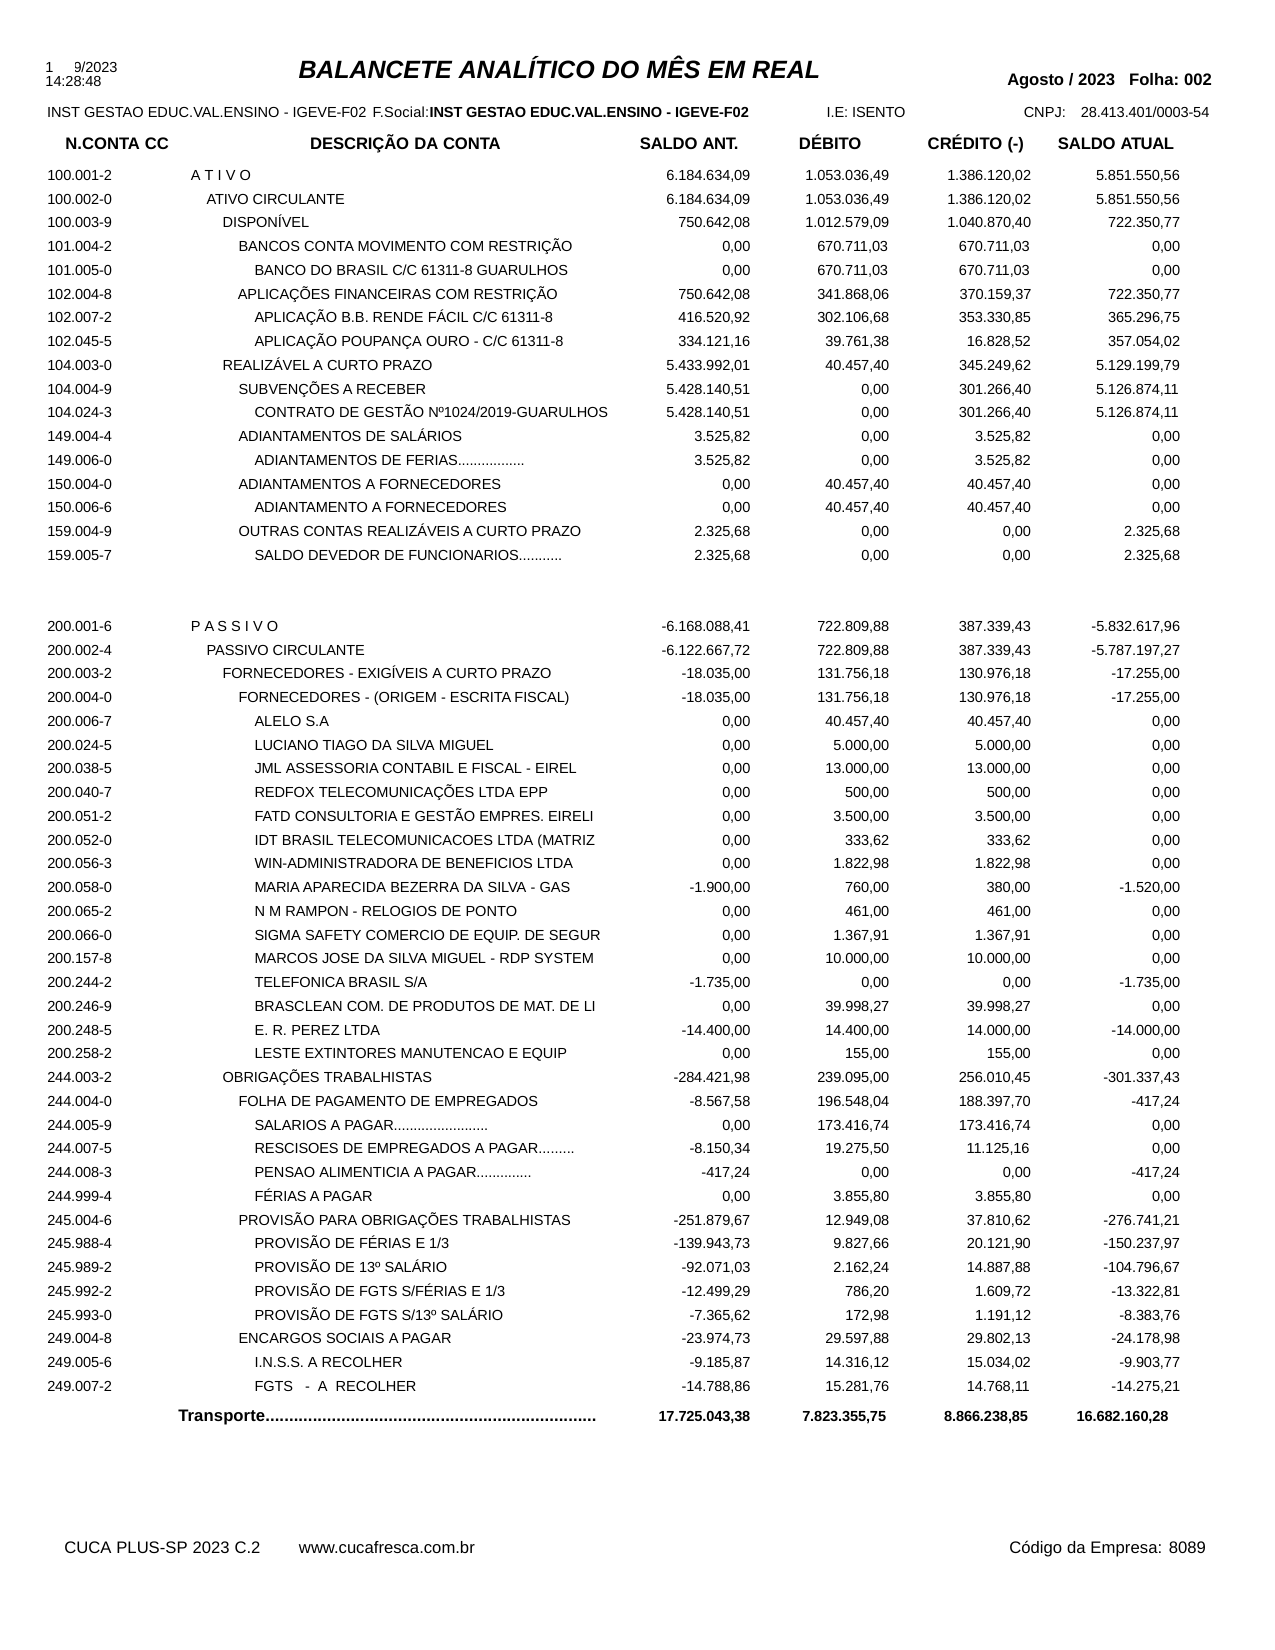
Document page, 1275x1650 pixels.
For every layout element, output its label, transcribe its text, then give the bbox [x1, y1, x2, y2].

text 10.000,00 [825, 951, 911, 967]
text 0,00 [722, 785, 772, 801]
text 6.184.634,09 [666, 191, 772, 207]
text 40.457,40 [967, 713, 1053, 729]
text JML ASSESSORIA CONTABIL E FISCAL - EIREL [254, 761, 626, 777]
text 0,00 [1152, 1046, 1202, 1062]
text 301.266,40 [959, 381, 1053, 397]
text 4:28:48 [53, 76, 139, 89]
text 200.006-7 [47, 713, 134, 729]
text 0,00 [722, 832, 772, 848]
text -417,24 [1131, 1093, 1202, 1109]
text 0,00 [861, 547, 911, 563]
text 0,00 [1003, 975, 1053, 991]
text 7.823.355,75 [802, 1408, 908, 1424]
text 101.004-2 [47, 239, 134, 255]
text 0,00 [722, 1046, 772, 1062]
text 2/09/2023 [75, 59, 139, 76]
text -104.796,67 [1103, 1260, 1202, 1276]
text CNPJ: 28.413.401/0003-54 [1023, 105, 1234, 121]
text Agosto / 2023 Folha: 002 [1007, 71, 1234, 89]
text DESCRIÇÃO DA CONTA [310, 134, 526, 153]
text 39.998,27 [825, 998, 911, 1014]
text 3.525,82 [974, 452, 1053, 468]
text 200.038-5 [47, 761, 134, 777]
text 200.024-5 [47, 737, 134, 753]
text 14.000,00 [967, 1022, 1053, 1038]
text 5.129.199,79 [1096, 357, 1202, 373]
text 357.054,02 [1108, 334, 1202, 350]
text 722.809,88 [817, 642, 911, 658]
text 500,00 [845, 785, 911, 801]
text PROVISÃO PARA OBRIGAÇÕES TRABALHISTAS [238, 1212, 597, 1228]
text IDT BRASIL TELECOMUNICACOES LTDA (MATRIZ [254, 832, 626, 848]
text Transporte...................................................................... [178, 1407, 622, 1426]
text -1.735,00 [1119, 975, 1202, 991]
text 333,62 [845, 832, 911, 848]
text 256.010,45 [958, 1070, 1053, 1086]
text 10.000,00 [967, 951, 1053, 967]
text 301.266,40 [959, 405, 1053, 421]
text 200.052-0 [47, 832, 134, 848]
text -23.974,73 [681, 1331, 772, 1347]
text 5.126.874,11 [1096, 381, 1202, 397]
text -17.255,00 [1111, 666, 1202, 682]
text -8.567,58 [689, 1093, 772, 1109]
text 0,00 [722, 903, 772, 919]
text 0,00 [1152, 737, 1202, 753]
text 6.184.634,09 [666, 167, 772, 183]
text 0,00 [861, 524, 911, 540]
text 1.040.870,40 [947, 215, 1053, 231]
text 159.004-9 [47, 524, 134, 540]
text 750.642,08 [678, 286, 772, 302]
text 0,00 [722, 1117, 772, 1133]
text 0,00 [722, 713, 773, 729]
text 16.828,52 [967, 334, 1053, 350]
text PROVISÃO DE FÉRIAS E 1/3 [254, 1236, 597, 1252]
text REALIZÁVEL A CURTO PRAZO [222, 357, 598, 373]
text TELEFONICA BRASIL S/A [254, 975, 626, 991]
text BRASCLEAN COM. DE PRODUTOS DE MAT. DE LI [254, 998, 622, 1014]
text 159.005-7 [47, 547, 134, 563]
text 722.350,77 [1108, 286, 1202, 302]
text 104.004-9 [47, 381, 134, 397]
text SALARIOS A PAGAR........................ [254, 1117, 600, 1133]
text APLICAÇÃO POUPANÇA OURO - C/C 61311-8 [254, 334, 598, 350]
text 200.065-2 [47, 903, 134, 919]
text 0,00 [1152, 713, 1202, 729]
text -301.337,43 [1103, 1070, 1202, 1086]
text 5.126.874,11 [1096, 405, 1202, 421]
text 500,00 [987, 785, 1053, 801]
text -92.071,03 [681, 1260, 772, 1276]
text 0,00 [1152, 429, 1202, 445]
text 334.121,16 [678, 334, 772, 350]
text CONTRATO DE GESTÃO Nº1024/2019-GUARULHOS [254, 405, 634, 421]
text 244.004-0 [47, 1093, 134, 1109]
text PROVISÃO DE FGTS S/13º SALÁRIO [254, 1307, 529, 1323]
text -5.832.617,96 [1091, 618, 1202, 634]
text 149.004-4 [47, 429, 134, 445]
text 0,00 [1152, 808, 1202, 824]
text PROVISÃO DE 13º SALÁRIO [254, 1260, 471, 1276]
text ENCARGOS SOCIAIS A PAGAR [238, 1331, 529, 1347]
text -150.237,97 [1103, 1236, 1202, 1252]
text SUBVENÇÕES A RECEBER [238, 381, 452, 397]
text 0,00 [722, 1188, 772, 1204]
text 200.246-9 [47, 998, 134, 1014]
text FÉRIAS A PAGAR [254, 1188, 600, 1204]
text 200.258-2 [47, 1046, 134, 1062]
text 461,00 [987, 903, 1053, 919]
text SIGMA SAFETY COMERCIO DE EQUIP. DE SEGUR [254, 927, 626, 943]
text -18.035,00 [681, 690, 773, 706]
text -276.741,21 [1103, 1212, 1202, 1228]
text 365.296,75 [1108, 310, 1202, 326]
text APLICAÇÕES FINANCEIRAS COM RESTRIÇÃO [238, 286, 598, 302]
text -8.150,34 [689, 1141, 772, 1157]
text 100.003-9 [47, 215, 134, 231]
text 11.125,16 [966, 1141, 1053, 1157]
text 0,00 [1152, 832, 1202, 848]
text 244.999-4 [47, 1188, 134, 1204]
text 155,00 [987, 1046, 1053, 1062]
text SALDO ANT. [639, 134, 765, 153]
text 5.428.140,51 [666, 405, 772, 421]
text DISPONÍVEL [222, 215, 331, 231]
text -14.400,00 [681, 1022, 772, 1038]
text WIN-ADMINISTRADORA DE BENEFICIOS LTDA [254, 856, 626, 872]
text 0,00 [861, 405, 911, 421]
text 416.520,92 [678, 310, 772, 326]
text 3.525,82 [694, 429, 772, 445]
text 155,00 [845, 1046, 911, 1062]
text 244.007-5 [47, 1141, 134, 1157]
text 722.350,77 [1108, 215, 1202, 231]
text ADIANTAMENTOS DE SALÁRIOS [238, 429, 634, 445]
text 149.006-0 [47, 452, 134, 468]
text 245.004-6 [47, 1212, 134, 1228]
text 40.457,40 [825, 476, 911, 492]
text E. R. PEREZ LTDA [254, 1022, 622, 1038]
text 1.386.120,02 [947, 167, 1053, 183]
text 670.711,03 [959, 239, 1053, 255]
text 130.976,18 [959, 690, 1053, 706]
text 12.949,08 [825, 1212, 911, 1228]
text 0,00 [1002, 547, 1052, 563]
text 200.248-5 [47, 1022, 134, 1038]
text 0,00 [1152, 239, 1202, 255]
text -17.255,00 [1111, 690, 1202, 706]
text 150.006-6 [47, 500, 134, 516]
text 245.989-2 [47, 1260, 134, 1276]
text 1.822,98 [974, 856, 1053, 872]
text 1.822,98 [833, 856, 911, 872]
text CRÉDITO (-) [927, 134, 1049, 153]
text 245.988-4 [47, 1236, 134, 1252]
text 196.548,04 [817, 1093, 911, 1109]
text 0,00 [1152, 500, 1202, 516]
text 3.855,80 [975, 1188, 1053, 1204]
text 150.004-0 [47, 476, 134, 492]
text SALDO DEVEDOR DE FUNCIONARIOS........... [254, 547, 609, 563]
text 1.386.120,02 [947, 191, 1053, 207]
text -7.365,62 [689, 1307, 772, 1323]
text 15.281,76 [825, 1378, 911, 1394]
text 333,62 [987, 832, 1053, 848]
text LESTE EXTINTORES MANUTENCAO E EQUIP [254, 1046, 591, 1062]
text 40.457,40 [967, 476, 1053, 492]
text 245.993-0 [47, 1307, 134, 1323]
text 245.992-2 [47, 1283, 134, 1299]
text -12.499,29 [681, 1283, 772, 1299]
text 0,00 [861, 452, 911, 468]
text 200.058-0 [47, 880, 134, 896]
text 14.768,11 [967, 1378, 1053, 1394]
text -9.903,77 [1119, 1355, 1202, 1371]
text RESCISOES DE EMPREGADOS A PAGAR......... [254, 1141, 600, 1157]
text 3.855,80 [833, 1188, 911, 1204]
text 16.682.160,28 [1076, 1408, 1191, 1424]
text 1.053.036,49 [805, 167, 911, 183]
text 380,00 [986, 880, 1053, 896]
text 40.457,40 [825, 357, 911, 373]
text A T I V O [191, 167, 370, 183]
text 5.851.550,56 [1096, 191, 1202, 207]
text 20.121,90 [967, 1236, 1053, 1252]
text 14.316,12 [825, 1355, 911, 1371]
text 353.330,85 [959, 310, 1053, 326]
text 131.756,18 [817, 690, 911, 706]
text 2.325,68 [694, 524, 772, 540]
text 249.007-2 [47, 1378, 134, 1394]
text 173.416,74 [958, 1117, 1053, 1133]
text 760,00 [845, 880, 911, 896]
text 0,00 [1152, 1141, 1202, 1157]
text APLICAÇÃO B.B. RENDE FÁCIL C/C 61311-8 [254, 310, 598, 326]
text 670.711,03 [817, 239, 911, 255]
text FORNECEDORES - EXIGÍVEIS A CURTO PRAZO [222, 666, 596, 682]
text 0,00 [1152, 856, 1202, 872]
text I.E: ISENTO [826, 105, 927, 121]
text 1 [45, 59, 75, 76]
text 5.428.140,51 [666, 381, 772, 397]
text SALDO ATUAL [1058, 134, 1200, 153]
text -1.900,00 [689, 880, 772, 896]
text 188.397,70 [958, 1093, 1053, 1109]
text 5.851.550,56 [1096, 167, 1202, 183]
text -417,24 [1131, 1165, 1202, 1181]
text 200.066-0 [47, 927, 134, 943]
text 0,00 [1152, 452, 1202, 468]
text 200.003-2 [47, 666, 134, 682]
text 0,00 [722, 927, 772, 943]
text 1 [45, 76, 53, 89]
text 40.457,40 [825, 500, 911, 516]
text 244.008-3 [47, 1165, 134, 1181]
text 200.002-4 [47, 642, 134, 658]
text LUCIANO TIAGO DA SILVA MIGUEL [254, 737, 626, 753]
text 102.004-8 [47, 286, 134, 302]
text 200.004-0 [47, 690, 134, 706]
text 0,00 [722, 476, 772, 492]
text 244.005-9 [47, 1117, 134, 1133]
text OBRIGAÇÕES TRABALHISTAS [222, 1070, 591, 1086]
text -6.168.088,41 [661, 618, 773, 634]
text OUTRAS CONTAS REALIZÁVEIS A CURTO PRAZO [238, 524, 609, 540]
text 786,20 [845, 1283, 911, 1299]
text 104.024-3 [47, 405, 134, 421]
text PASSIVO CIRCULANTE [206, 642, 391, 658]
text - [285, 1539, 299, 1558]
text DÉBITO [799, 134, 887, 153]
text 101.005-0 [47, 262, 134, 278]
text 104.003-0 [47, 357, 134, 373]
text www.cucafresca.com.br [299, 1539, 501, 1558]
text -6.122.667,72 [661, 642, 773, 658]
text REDFOX TELECOMUNICAÇÕES LTDA EPP [254, 785, 626, 801]
text 1.191,12 [975, 1307, 1053, 1323]
text 249.005-6 [47, 1355, 134, 1371]
text BANCO DO BRASIL C/C 61311-8 GUARULHOS [254, 262, 598, 278]
text -18.035,00 [681, 666, 773, 682]
text 40.457,40 [967, 500, 1053, 516]
text 1.367,91 [833, 927, 911, 943]
text -8.383,76 [1119, 1307, 1202, 1323]
text -14.000,00 [1111, 1022, 1202, 1038]
text 131.756,18 [817, 666, 911, 682]
text 3.500,00 [833, 808, 911, 824]
text ADIANTAMENTO A FORNECEDORES [254, 500, 609, 516]
text 0,00 [722, 239, 772, 255]
text 5.433.992,01 [666, 357, 772, 373]
text 2.325,68 [1124, 547, 1202, 563]
text PENSAO ALIMENTICIA A PAGAR.............. [254, 1165, 600, 1181]
text ATIVO CIRCULANTE [206, 191, 370, 207]
text INST GESTAO EDUC.VAL.ENSINO - IGEVE-F02 F.Social:INST GESTAO EDUC.VAL.ENSINO - IGEVE-F02 [47, 105, 778, 121]
text 13.000,00 [967, 761, 1053, 777]
text -417,24 [701, 1165, 772, 1181]
text 1.053.036,49 [805, 191, 911, 207]
text 244.003-2 [47, 1070, 134, 1086]
text 0,00 [1152, 476, 1202, 492]
text 0,00 [1152, 998, 1202, 1014]
text 345.249,62 [959, 357, 1053, 373]
text FGTS - A RECOLHER [254, 1378, 440, 1394]
text 130.976,18 [959, 666, 1053, 682]
text 200.040-7 [47, 785, 134, 801]
text 14.887,88 [967, 1260, 1053, 1276]
text 39.998,27 [967, 998, 1053, 1014]
text -251.879,67 [673, 1212, 772, 1228]
text 37.810,62 [967, 1212, 1053, 1228]
text N M RAMPON - RELOGIOS DE PONTO [254, 903, 626, 919]
text ADIANTAMENTOS A FORNECEDORES [238, 476, 609, 492]
text -14.788,86 [681, 1378, 772, 1394]
text 102.007-2 [47, 310, 134, 326]
text 0,00 [1152, 1188, 1202, 1204]
text 19.275,50 [825, 1141, 911, 1157]
text 0,00 [861, 975, 911, 991]
text 8.866.238,85 [944, 1408, 1050, 1424]
text BALANCETE ANALÍTICO DO MÊS EM REAL [298, 57, 844, 84]
text 14.400,00 [825, 1022, 911, 1038]
text 0,00 [1152, 262, 1202, 278]
text 0,00 [861, 1165, 911, 1181]
text 173.416,74 [817, 1117, 911, 1133]
text 0,00 [1152, 1117, 1202, 1133]
text I.N.S.S. A RECOLHER [254, 1355, 424, 1371]
text -9.185,87 [689, 1355, 772, 1371]
text 200.157-8 [47, 951, 134, 967]
text 370.159,37 [959, 286, 1053, 302]
text 17.725.043,38 [658, 1408, 773, 1424]
text 387.339,43 [959, 642, 1053, 658]
text 200.056-3 [47, 856, 134, 872]
text ALELO S.A [254, 713, 596, 729]
text 3.525,82 [694, 452, 772, 468]
text 239.095,00 [817, 1070, 911, 1086]
text 1.012.579,09 [805, 215, 911, 231]
text 461,00 [845, 903, 911, 919]
text FORNECEDORES - (ORIGEM - ESCRITA FISCAL) [238, 690, 596, 706]
text 3.525,82 [975, 429, 1053, 445]
text 2.325,68 [694, 547, 772, 563]
text 5.000,00 [975, 737, 1053, 753]
text 0,00 [722, 500, 772, 516]
text 5.000,00 [833, 737, 911, 753]
text 0,00 [722, 761, 772, 777]
text -1.520,00 [1119, 880, 1202, 896]
text -24.178,98 [1111, 1331, 1202, 1347]
text CUCA PLUS-SP 2023 C.2 [64, 1539, 285, 1558]
text 102.045-5 [47, 334, 134, 350]
text -139.943,73 [673, 1236, 772, 1252]
text P A S S I V O [191, 618, 300, 634]
text 40.457,40 [825, 713, 911, 729]
text 0,00 [722, 856, 772, 872]
text 13.000,00 [825, 761, 911, 777]
text 750.642,08 [678, 215, 772, 231]
text 0,00 [1152, 903, 1202, 919]
text 0,00 [722, 262, 772, 278]
text 29.597,88 [825, 1331, 911, 1347]
text 39.761,38 [825, 334, 911, 350]
text 670.711,03 [959, 262, 1053, 278]
text -284.421,98 [673, 1070, 772, 1086]
text -1.735,00 [689, 975, 772, 991]
text 0,00 [861, 429, 911, 445]
text 3.500,00 [974, 808, 1053, 824]
text FATD CONSULTORIA E GESTÃO EMPRES. EIRELI [254, 808, 626, 824]
text 0,00 [1152, 761, 1202, 777]
text ADIANTAMENTOS DE FERIAS................. [254, 452, 609, 468]
text PROVISÃO DE FGTS S/FÉRIAS E 1/3 [254, 1283, 529, 1299]
text 0,00 [722, 998, 772, 1014]
text 9.827,66 [833, 1236, 911, 1252]
text 100.002-0 [47, 191, 134, 207]
text 0,00 [1003, 1165, 1053, 1181]
text 0,00 [722, 737, 772, 753]
text 29.802,13 [967, 1331, 1053, 1347]
text MARIA APARECIDA BEZERRA DA SILVA - GAS [254, 880, 626, 896]
text 387.339,43 [959, 618, 1053, 634]
text 341.868,06 [817, 286, 911, 302]
text 15.034,02 [967, 1355, 1053, 1371]
text -14.275,21 [1111, 1378, 1202, 1394]
text -5.787.197,27 [1091, 642, 1202, 658]
text 0,00 [722, 808, 772, 824]
text 0,00 [722, 951, 772, 967]
text 249.004-8 [47, 1331, 134, 1347]
text 100.001-2 [47, 167, 134, 183]
text 0,00 [1003, 524, 1053, 540]
text 302.106,68 [817, 310, 911, 326]
text 200.051-2 [47, 808, 134, 824]
text 200.001-6 [47, 618, 134, 634]
text BANCOS CONTA MOVIMENTO COM RESTRIÇÃO [238, 239, 598, 255]
text 1.367,91 [974, 927, 1053, 943]
text Código da Empresa: 8089 [1009, 1539, 1230, 1558]
text 722.809,88 [817, 618, 911, 634]
text 1.609,72 [975, 1283, 1053, 1299]
text 0,00 [1152, 927, 1202, 943]
text 670.711,03 [817, 262, 911, 278]
text 2.162,24 [833, 1260, 911, 1276]
text 200.244-2 [47, 975, 134, 991]
text 0,00 [1152, 785, 1202, 801]
text 172,98 [845, 1307, 911, 1323]
text 2.325,68 [1124, 524, 1202, 540]
text FOLHA DE PAGAMENTO DE EMPREGADOS [238, 1093, 600, 1109]
text 0,00 [861, 381, 911, 397]
text -13.322,81 [1111, 1283, 1202, 1299]
text N.CONTA CC [65, 134, 194, 153]
text 0,00 [1152, 951, 1202, 967]
text MARCOS JOSE DA SILVA MIGUEL - RDP SYSTEM [254, 951, 626, 967]
